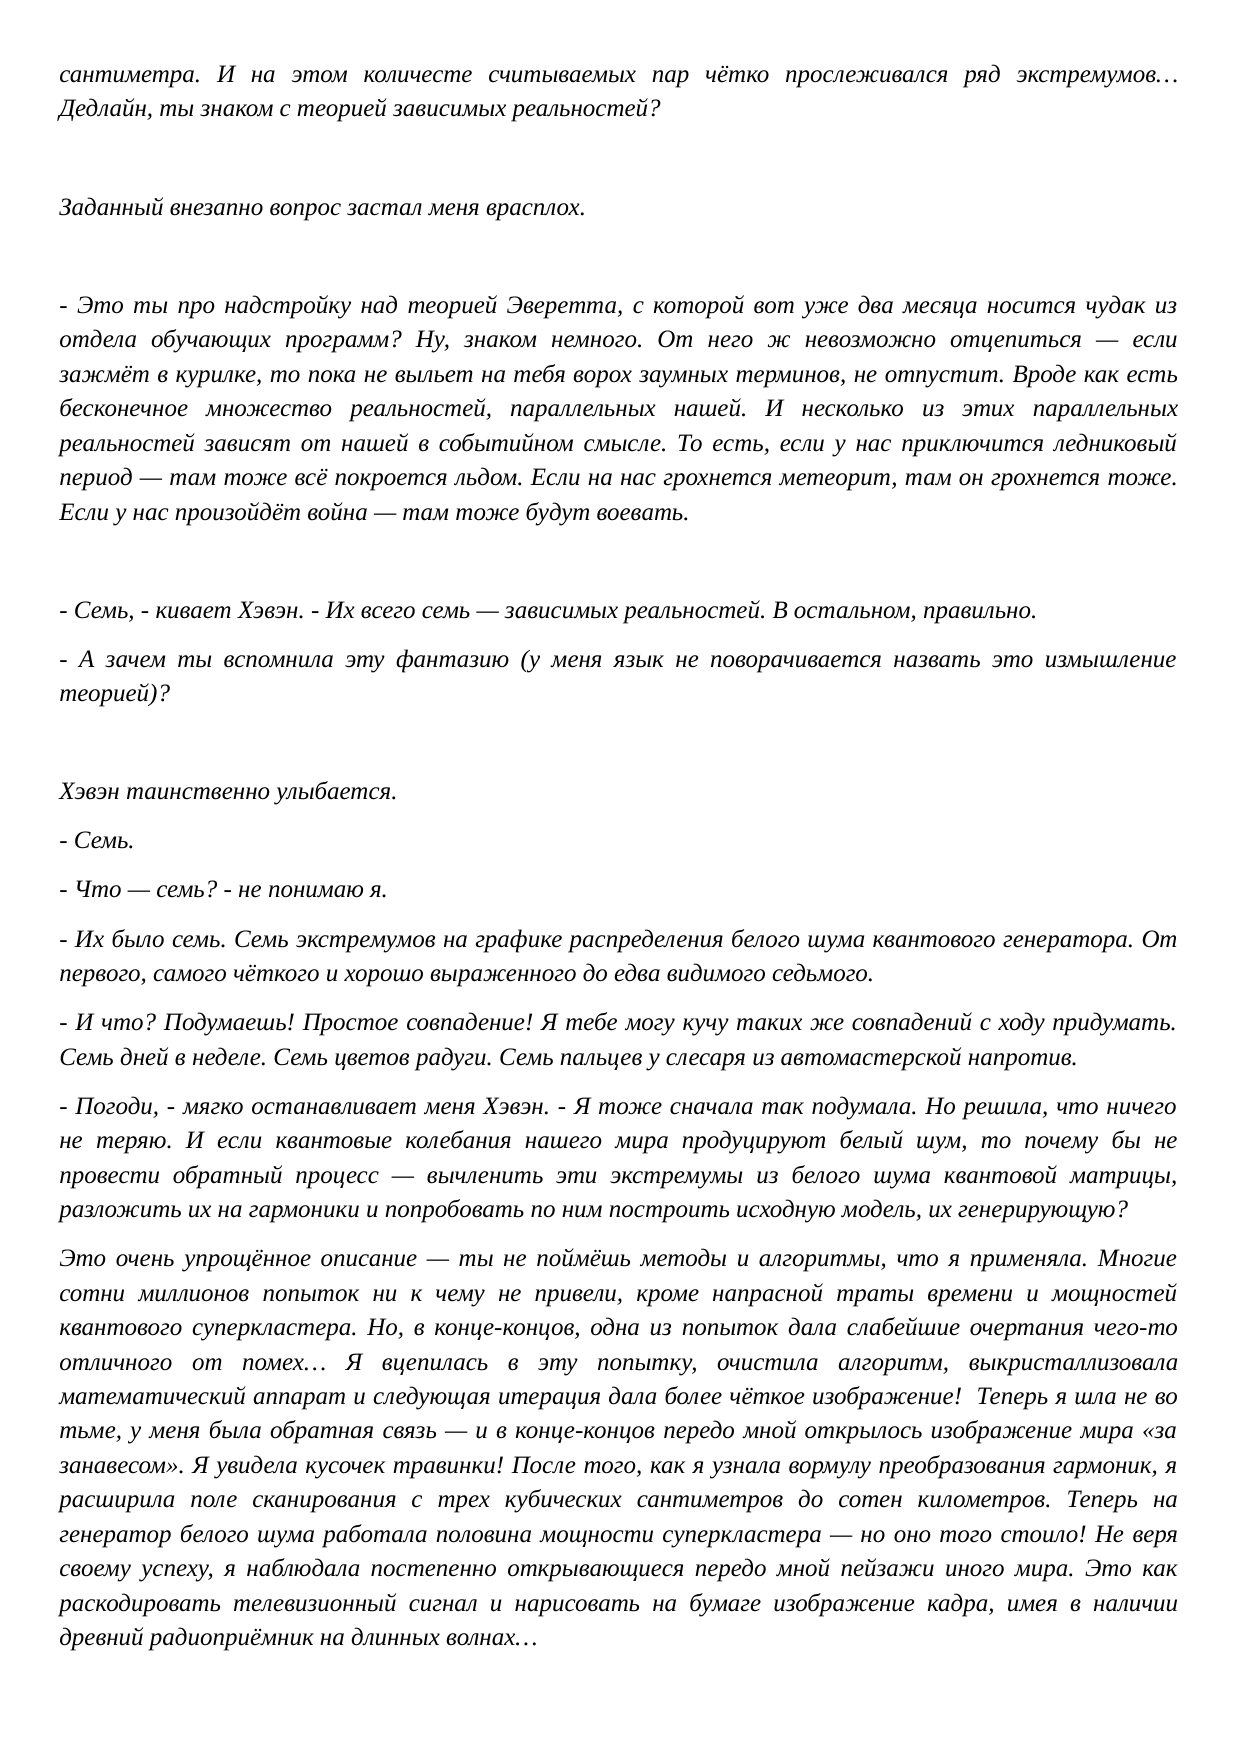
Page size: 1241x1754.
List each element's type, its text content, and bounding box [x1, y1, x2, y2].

text - Что — семь? - не понимаю я. [59, 874, 1181, 903]
text - Семь. [59, 826, 1181, 854]
text - Их было семь. Семь экстремумов на графике распределения белого шума квантового генератора. От первого, самого чёткого и хорошо выраженного до едва видимого седьмого. [59, 924, 1181, 987]
text - Погоди, - мягко останавливает меня Хэвэн. - Я тоже сначала так подумала. Но решила, что ничего не теряю. И если квантовые колебания нашего мира продуцируют белый шум, то почему бы не провести обратный процесс — вычленить эти экстремумы из белого шума квантовой матрицы, разложить их на гармоники и попробовать по ним построить исходную модель, их генерирующую? [59, 1091, 1181, 1223]
text Хэвэн таинственно улыбается. [59, 776, 1181, 805]
text - А зачем ты вспомнила эту фантазию (у меня язык не поворачивается назвать это измышление теорией)? [59, 644, 1181, 707]
text сантиметра. И на этом количесте считываемых пар чётко прослеживался ряд экстремумов… Дедлайн, ты знаком с теорией зависимых реальностей? [59, 59, 1181, 122]
text - Это ты про надстройку над теорией Эверетта, с которой вот уже два месяца носится чудак из отдела обучающих программ? Ну, знаком немного. От него ж невозможно отцепиться — если зажмёт в курилке, то пока не выльет на тебя ворох заумных терминов, не отпустит. Вроде как есть бесконечное множество реальностей, параллельных нашей. И несколько из этих параллельных реальностей зависят от нашей в событийном смысле. То есть, если у нас приключится ледниковый период — там тоже всё покроется льдом. Если на нас грохнется метеорит, там он грохнется тоже. Если у нас произойдёт война — там тоже будут воевать. [59, 290, 1181, 525]
text Заданный внезапно вопрос застал меня врасплох. [59, 192, 1181, 220]
text Это очень упрощённое описание — ты не поймёшь методы и алгоритмы, что я применяла. Многие сотни миллионов попыток ни к чему не привели, кроме напрасной траты времени и мощностей квантового суперкластера. Но, в конце-концов, одна из попыток дала слабейшие очертания чего-то отличного от помех… Я вцепилась в эту попытку, очистила алгоритм, выкристаллизовала математический аппарат и следующая итерация дала более чёткое изображение! Теперь я шла не во тьме, у меня была обратная связь — и в конце-концов передо мной открылось изображение мира «за занавесом». Я увидела кусочек травинки! После того, как я узнала вормулу преобразования гармоник, я расширила поле сканирования с трех кубических сантиметров до сотен километров. Теперь на генератор белого шума работала половина мощности суперкластера — но оно того стоило! Не веря своему успеху, я наблюдала постепенно открывающиеся передо мной пейзажи иного мира. Это как раскодировать телевизионный сигнал и нарисовать на бумаге изображение кадра, имея в наличии древний радиоприёмник на длинных волнах… [59, 1243, 1181, 1651]
text - И что? Подумаешь! Простое совпадение! Я тебе могу кучу таких же совпадений с ходу придумать. Семь дней в неделе. Семь цветов радуги. Семь пальцев у слесаря из автомастерской напротив. [59, 1007, 1181, 1070]
text - Семь, - кивает Хэвэн. - Их всего семь — зависимых реальностей. В остальном, правильно. [59, 595, 1181, 623]
